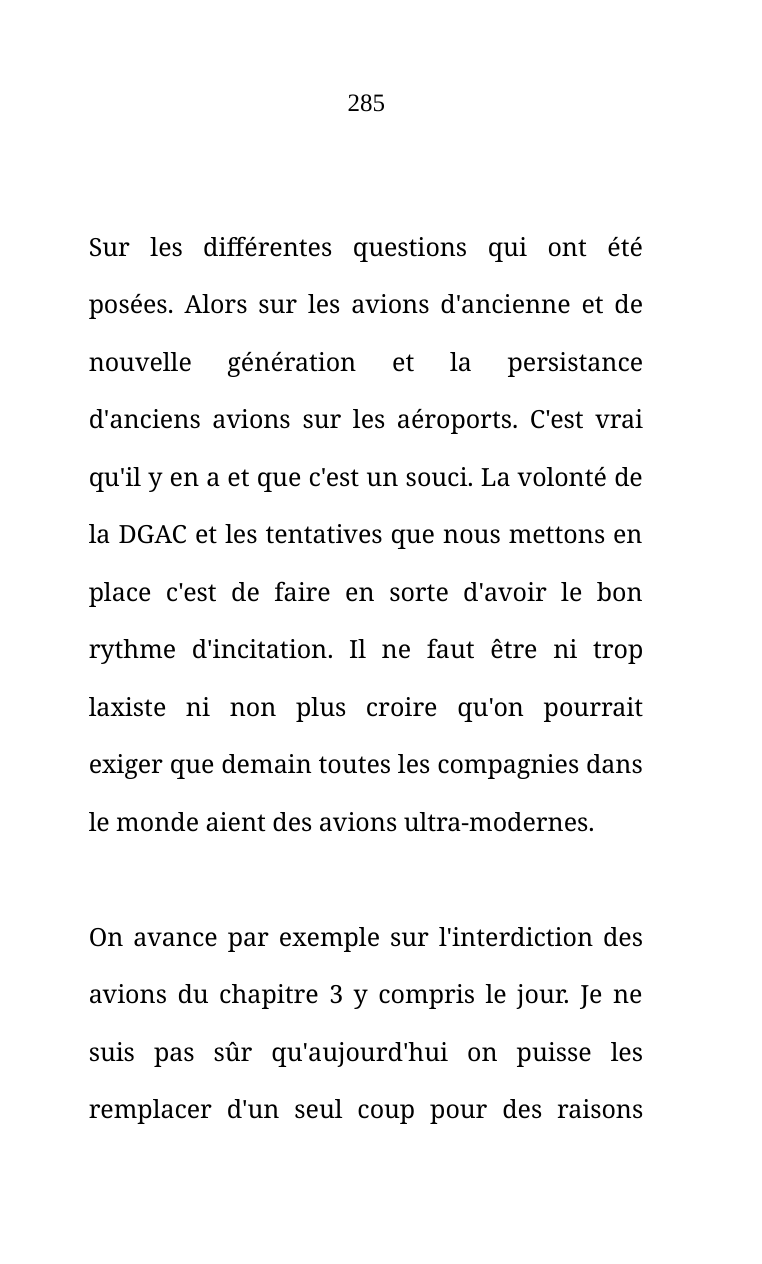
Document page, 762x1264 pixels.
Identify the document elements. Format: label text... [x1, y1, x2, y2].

text Sur les différentes questions qui ont été posées. Alors sur les avions d'ancienne et de nouvelle génération et la persistance d'anciens avions sur les aéroports. C'est vrai qu'il y en a et que c'est un souci. La volonté de la DGAC et les tentatives que nous mettons en place c'est de faire en sorte d'avoir le bon rythme d'incitation. Il ne faut être ni trop laxiste ni non plus croire qu'on pourrait exiger que demain toutes les compagnies dans le monde aient des avions ultra-modernes. [88, 206, 644, 839]
text On avance par exemple sur l'interdiction des avions du chapitre 3 y compris le jour. Je ne suis pas sûr qu'aujourd'hui on puisse les remplacer d'un seul coup pour des raisons [88, 896, 644, 1126]
